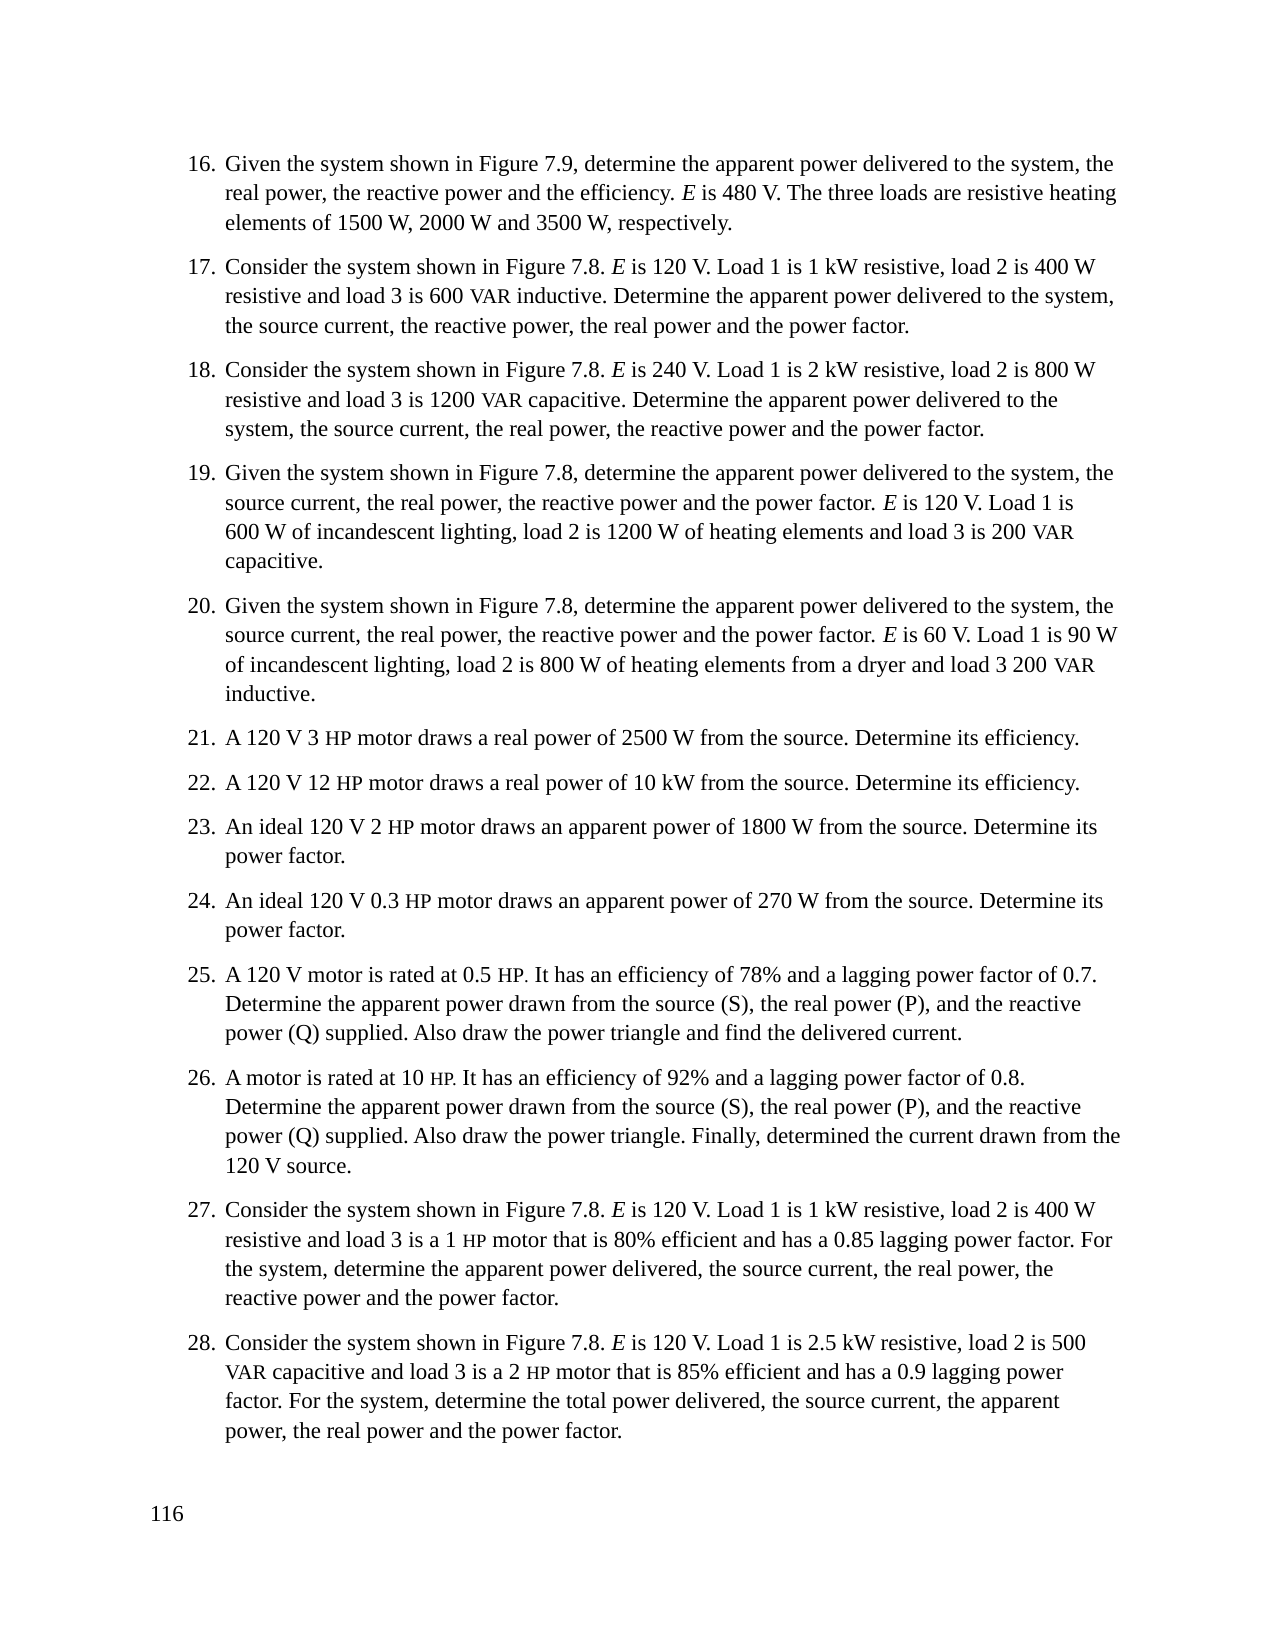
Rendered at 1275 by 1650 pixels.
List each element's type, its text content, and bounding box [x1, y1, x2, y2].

list A 120 V 3 HP motor draws a real power of 2500 W from the source. Determine its efficiency. [187, 724, 1125, 751]
list Consider the system shown in Figure 7.8. E is 240 V. Load 1 is 2 kW resistive, load 2 is 800 W resistive and load 3 is 1200 VAR capacitive. Determine the apparent power delivered to the system, the source current, the real power, the reactive power and the power factor. [187, 356, 1125, 441]
list A motor is rated at 10 HP. It has an efficiency of 92% and a lagging power factor of 0.8. Determine the apparent power drawn from the source (S), the real power (P), and the reactive power (Q) supplied. Also draw the power triangle. Finally, determined the current drawn from the 120 V source. [187, 1064, 1125, 1178]
list Given the system shown in Figure 7.9, determine the apparent power delivered to the system, the real power, the reactive power and the efficiency. E is 480 V. The three loads are resistive heating elements of 1500 W, 2000 W and 3500 W, respectively. [187, 150, 1125, 235]
list Consider the system shown in Figure 7.8. E is 120 V. Load 1 is 2.5 kW resistive, load 2 is 500 VAR capacitive and load 3 is a 2 HP motor that is 85% efficient and has a 0.9 lagging power factor. For the system, determine the total power delivered, the source current, the apparent power, the real power and the power factor. [187, 1329, 1125, 1443]
list Given the system shown in Figure 7.8, determine the apparent power delivered to the system, the source current, the real power, the reactive power and the power factor. E is 120 V. Load 1 is 600 W of incandescent lighting, load 2 is 1200 W of heating elements and load 3 is 200 VAR capacitive. [187, 459, 1125, 574]
list Consider the system shown in Figure 7.8. E is 120 V. Load 1 is 1 kW resistive, load 2 is 400 W resistive and load 3 is a 1 HP motor that is 80% efficient and has a 0.85 lagging power factor. For the system, determine the apparent power delivered, the source current, the real power, the reactive power and the power factor. [187, 1196, 1125, 1311]
list A 120 V 12 HP motor draws a real power of 10 kW from the source. Determine its efficiency. [187, 769, 1125, 795]
list Consider the system shown in Figure 7.8. E is 120 V. Load 1 is 1 kW resistive, load 2 is 400 W resistive and load 3 is 600 VAR inductive. Determine the apparent power delivered to the system, the source current, the reactive power, the real power and the power factor. [187, 253, 1125, 338]
list An ideal 120 V 0.3 HP motor draws an apparent power of 270 W from the source. Determine its power factor. [187, 887, 1125, 943]
list An ideal 120 V 2 HP motor draws an apparent power of 1800 W from the source. Determine its power factor. [187, 813, 1125, 869]
list A 120 V motor is rated at 0.5 HP. It has an efficiency of 78% and a lagging power factor of 0.7. Determine the apparent power drawn from the source (S), the real power (P), and the reactive power (Q) supplied. Also draw the power triangle and find the delivered current. [187, 961, 1125, 1046]
list Given the system shown in Figure 7.8, determine the apparent power delivered to the system, the source current, the real power, the reactive power and the power factor. E is 60 V. Load 1 is 90 W of incandescent lighting, load 2 is 800 W of heating elements from a dryer and load 3 200 VAR inductive. [187, 592, 1125, 706]
